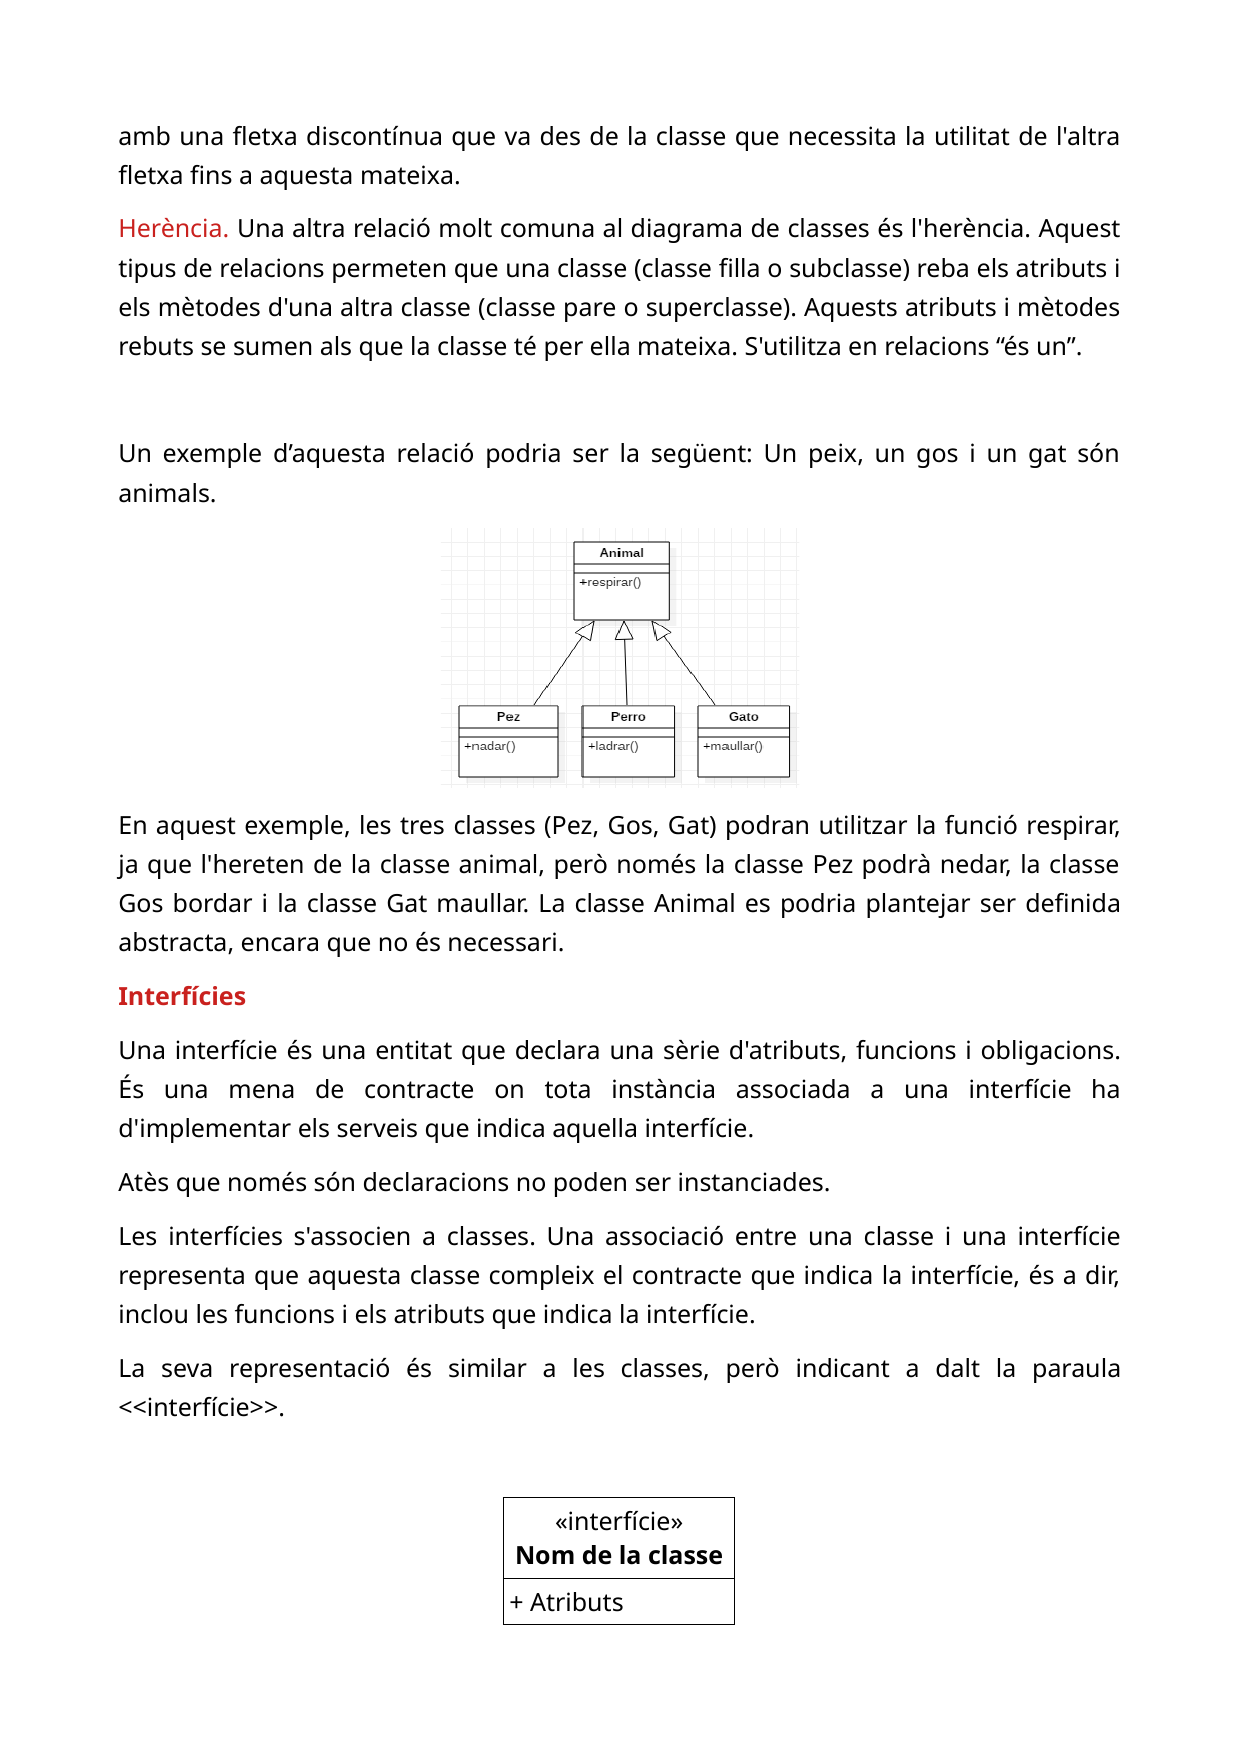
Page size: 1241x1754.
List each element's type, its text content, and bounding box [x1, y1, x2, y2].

text Atès que només són declaracions no poden ser instanciades. [118, 1165, 1122, 1199]
text La seva representació és similar a les classes, però indicant a dalt la paraula <<interfície>>. [118, 1351, 1122, 1424]
picture [440, 528, 800, 788]
text En aquest exemple, les tres classes (Pez, Gos, Gat) podran utilitzar la funció respirar, ja que l'hereten de la classe animal, però només la classe Pez podrà nedar, la classe Gos bordar i la classe Gat maullar. La classe Animal es podria plantejar ser definida abstracta, encara que no és necessari. [118, 808, 1122, 959]
text Interfícies [118, 979, 1122, 1013]
text Les interfícies s'associen a classes. Una associació entre una classe i una interfície representa que aquesta classe compleix el contracte que indica la interfície, és a dir, inclou les funcions i els atributs que indica la interfície. [118, 1218, 1122, 1331]
text Un exemple d’aquesta relació podria ser la següent: Un peix, un gos i un gat són animals. [118, 436, 1122, 509]
text amb una fletxa discontínua que va des de la classe que necessita la utilitat de l'altra fletxa fins a aquesta mateixa. [118, 118, 1122, 191]
text Herència. Una altra relació molt comuna al diagrama de classes és l'herència. Aquest tipus de relacions permeten que una classe (classe filla o subclasse) reba els atributs i els mètodes d'una altra classe (classe pare o superclasse). Aquests atributs i mètodes rebuts se sumen als que la classe té per ella mateixa. S'utilitza en relacions “és un”. [118, 211, 1122, 363]
table_cell + Atributs [504, 1579, 734, 1624]
table_header «interfície» Nom de la classe [504, 1498, 734, 1578]
text Una interfície és una entitat que declara una sèrie d'atributs, funcions i obligacions. És una mena de contracte on tota instància associada a una interfície ha d'implementar els serveis que indica aquella interfície. [118, 1033, 1122, 1145]
